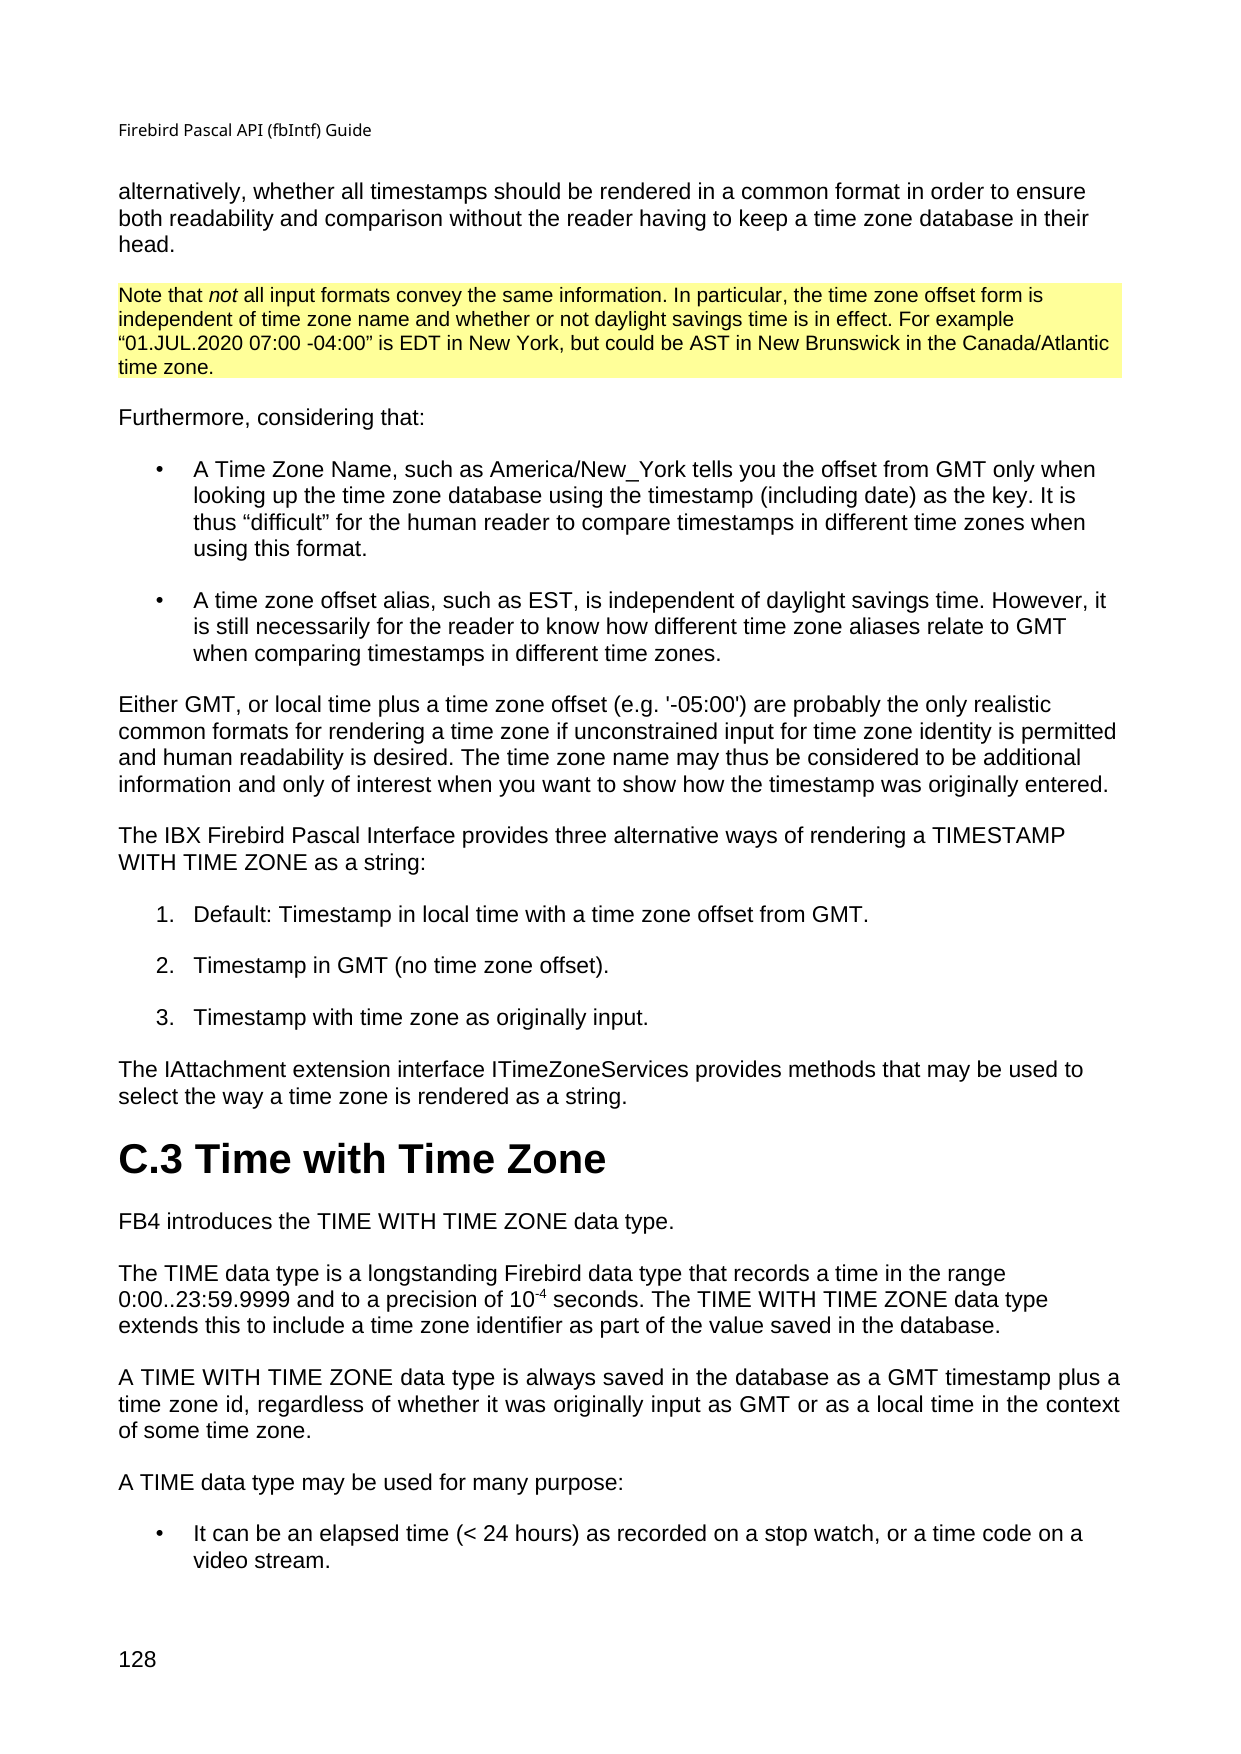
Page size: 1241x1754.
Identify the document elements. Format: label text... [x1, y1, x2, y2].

list Default: Timestamp in local time with a time zone offset from GMT. [156, 901, 1122, 927]
list Timestamp in GMT (no time zone offset). [156, 952, 1122, 979]
list It can be an elapsed time (< 24 hours) as recorded on a stop watch, or a time code on a video stream. [156, 1520, 1122, 1573]
text The IAttachment extension interface ITimeZoneServices provides methods that may be used to select the way a time zone is rendered as a string. [118, 1056, 1122, 1109]
text alternatively, whether all timestamps should be rendered in a common format in order to ensure both readability and comparison without the reader having to keep a time zone database in their head. [118, 178, 1122, 257]
list A Time Zone Name, such as America/New_York tells you the offset from GMT only when looking up the time zone database using the timestamp (including date) as the key. It is thus “difficult” for the human reader to compare timestamps in different time zones when using this format. [156, 456, 1122, 561]
text Furthermore, considering that: [118, 404, 1122, 430]
text FB4 introduces the TIME WITH TIME ZONE data type. [118, 1208, 1122, 1234]
subtitle Time with Time Zone [118, 1134, 1122, 1182]
list A time zone offset alias, such as EST, is independent of daylight savings time. However, it is still necessarily for the reader to know how different time zone aliases relate to GMT when comparing timestamps in different time zones. [156, 587, 1122, 666]
text Either GMT, or local time plus a time zone offset (e.g. '-05:00') are probably the only realistic common formats for rendering a time zone if unconstrained input for time zone identity is permitted and human readability is desired. The time zone name may thus be considered to be additional information and only of interest when you want to show how the timestamp was originally entered. [118, 691, 1122, 797]
text A TIME WITH TIME ZONE data type is always saved in the database as a GMT timestamp plus a time zone id, regardless of whether it was originally input as GMT or as a local time in the context of some time zone. [118, 1364, 1122, 1443]
text A TIME data type may be used for many purpose: [118, 1468, 1122, 1495]
list Timestamp with time zone as originally input. [156, 1004, 1122, 1031]
text Note that not all input formats convey the same information. In particular, the time zone offset form is independent of time zone name and whether or not daylight savings time is in effect. For example “01.JUL.2020 07:00 -04:00” is EDT in New York, but could be AST in New Brunswick in the Canada/Atlantic time zone. [118, 283, 1122, 378]
text The IBX Firebird Pascal Interface provides three alternative ways of rendering a TIMESTAMP WITH TIME ZONE as a string: [118, 822, 1122, 875]
text The TIME data type is a longstanding Firebird data type that records a time in the range 0:00..23:59.9999 and to a precision of 10-4 seconds. The TIME WITH TIME ZONE data type extends this to include a time zone identifier as part of the value saved in the database. [118, 1260, 1122, 1339]
